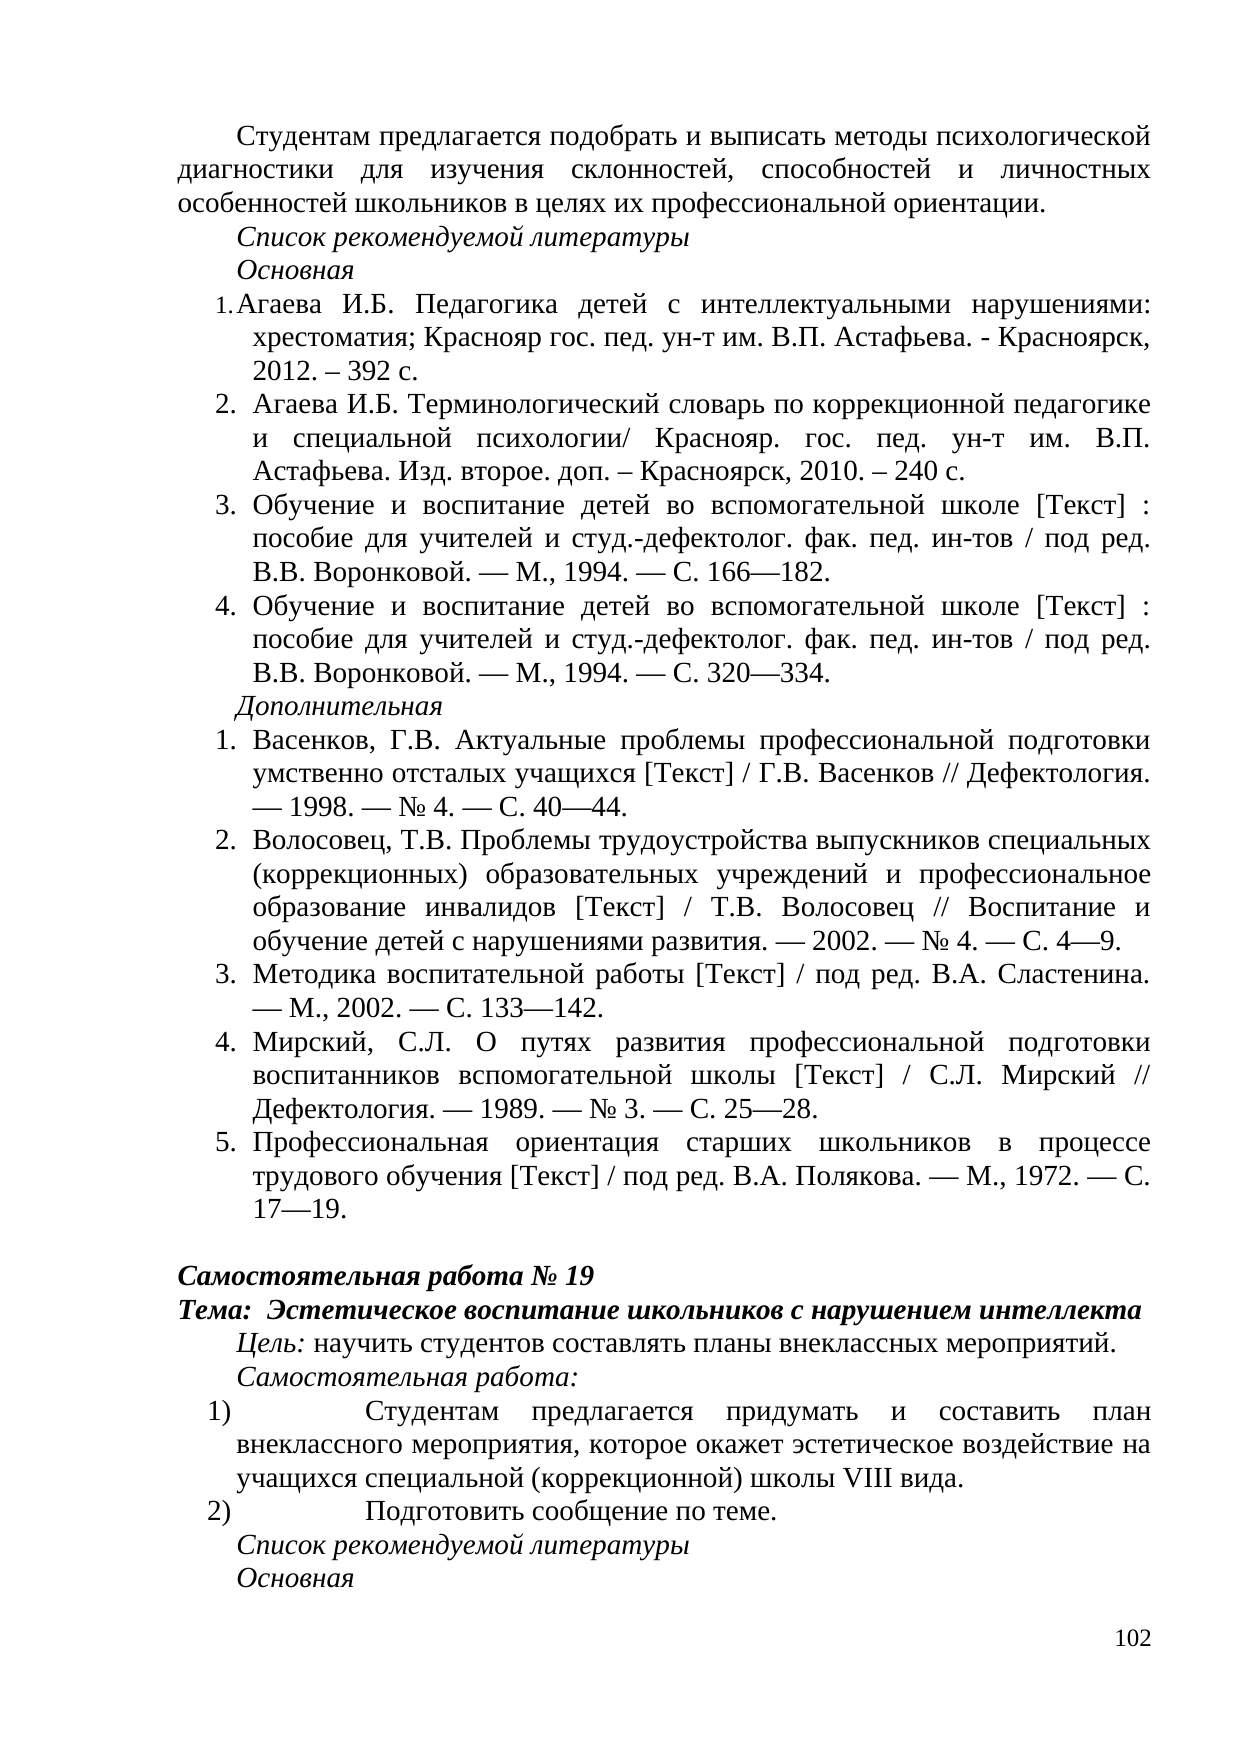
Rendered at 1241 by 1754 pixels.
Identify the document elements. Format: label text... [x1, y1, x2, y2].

list Волосовец, Т.В. Проблемы трудоустройства выпускников специальных (коррекционных) образовательных учреждений и профессиональное образование инвалидов [Текст] / Т.В. Волосовец // Воспитание и обучение детей с нарушениями развития. — 2002. — № 4. — С. 4—9. [215, 822, 1152, 957]
text Цель: научить студентов составлять планы внеклассных мероприятий. [177, 1326, 1152, 1359]
text Самостоятельная работа № 19 [177, 1258, 1152, 1292]
list Подготовить сообщение по теме. [207, 1493, 1152, 1527]
list Агаева И.Б. Терминологический словарь по коррекционной педагогике и специальной психологии/ Краснояр. гос. пед. ун-т им. В.П. Астафьева. Изд. второе. доп. – Красноярск, 2010. – 240 с. [215, 386, 1152, 487]
text Список рекомендуемой литературы [177, 219, 1152, 252]
list Агаева И.Б. Педагогика детей с интеллектуальными нарушениями: хрестоматия; Краснояр гос. пед. ун-т им. В.П. Астафьева. - Красноярск, 2012. – 392 с. [215, 286, 1152, 386]
text Дополнительная [177, 688, 1152, 722]
text Основная [177, 1560, 1152, 1594]
list Мирский, С.Л. О путях развития профессиональной подготовки воспитанников вспомогательной школы [Текст] / С.Л. Мирский // Дефектология. — 1989. — № 3. — С. 25—28. [215, 1024, 1152, 1124]
text Тема: Эстетическое воспитание школьников с нарушением интеллекта [177, 1292, 1152, 1326]
text Самостоятельная работа: [177, 1359, 1152, 1393]
list Профессиональная ориентация старших школьников в процессе трудового обучения [Текст] / под ред. В.А. Полякова. — М., 1972. — С. 17—19. [215, 1124, 1152, 1225]
list Студентам предлагается придумать и составить план внеклассного мероприятия, которое окажет эстетическое воздействие на учащихся специальной (коррекционной) школы VIII вида. [207, 1393, 1152, 1493]
list Обучение и воспитание детей во вспомогательной школе [Текст] : пособие для учителей и студ.-дефектолог. фак. пед. ин-тов / под ред. В.В. Воронковой. — М., 1994. — С. 320—334. [215, 588, 1152, 688]
text Список рекомендуемой литературы [177, 1527, 1152, 1560]
list Васенков, Г.В. Актуальные проблемы профессиональной подготовки умственно отсталых учащихся [Текст] / Г.В. Васенков // Дефектология. — 1998. — № 4. — С. 40—44. [215, 722, 1152, 822]
list Методика воспитательной работы [Текст] / под ред. В.А. Сластенина. — М., 2002. — С. 133—142. [215, 957, 1152, 1024]
text Основная [177, 252, 1152, 286]
list Обучение и воспитание детей во вспомогательной школе [Текст] : пособие для учителей и студ.-дефектолог. фак. пед. ин-тов / под ред. В.В. Воронковой. — М., 1994. — С. 166—182. [215, 487, 1152, 588]
text Студентам предлагается подобрать и выписать методы психологической диагностики для изучения склонностей, способностей и личностных особенностей школьников в целях их профессиональной ориентации. [177, 118, 1152, 219]
